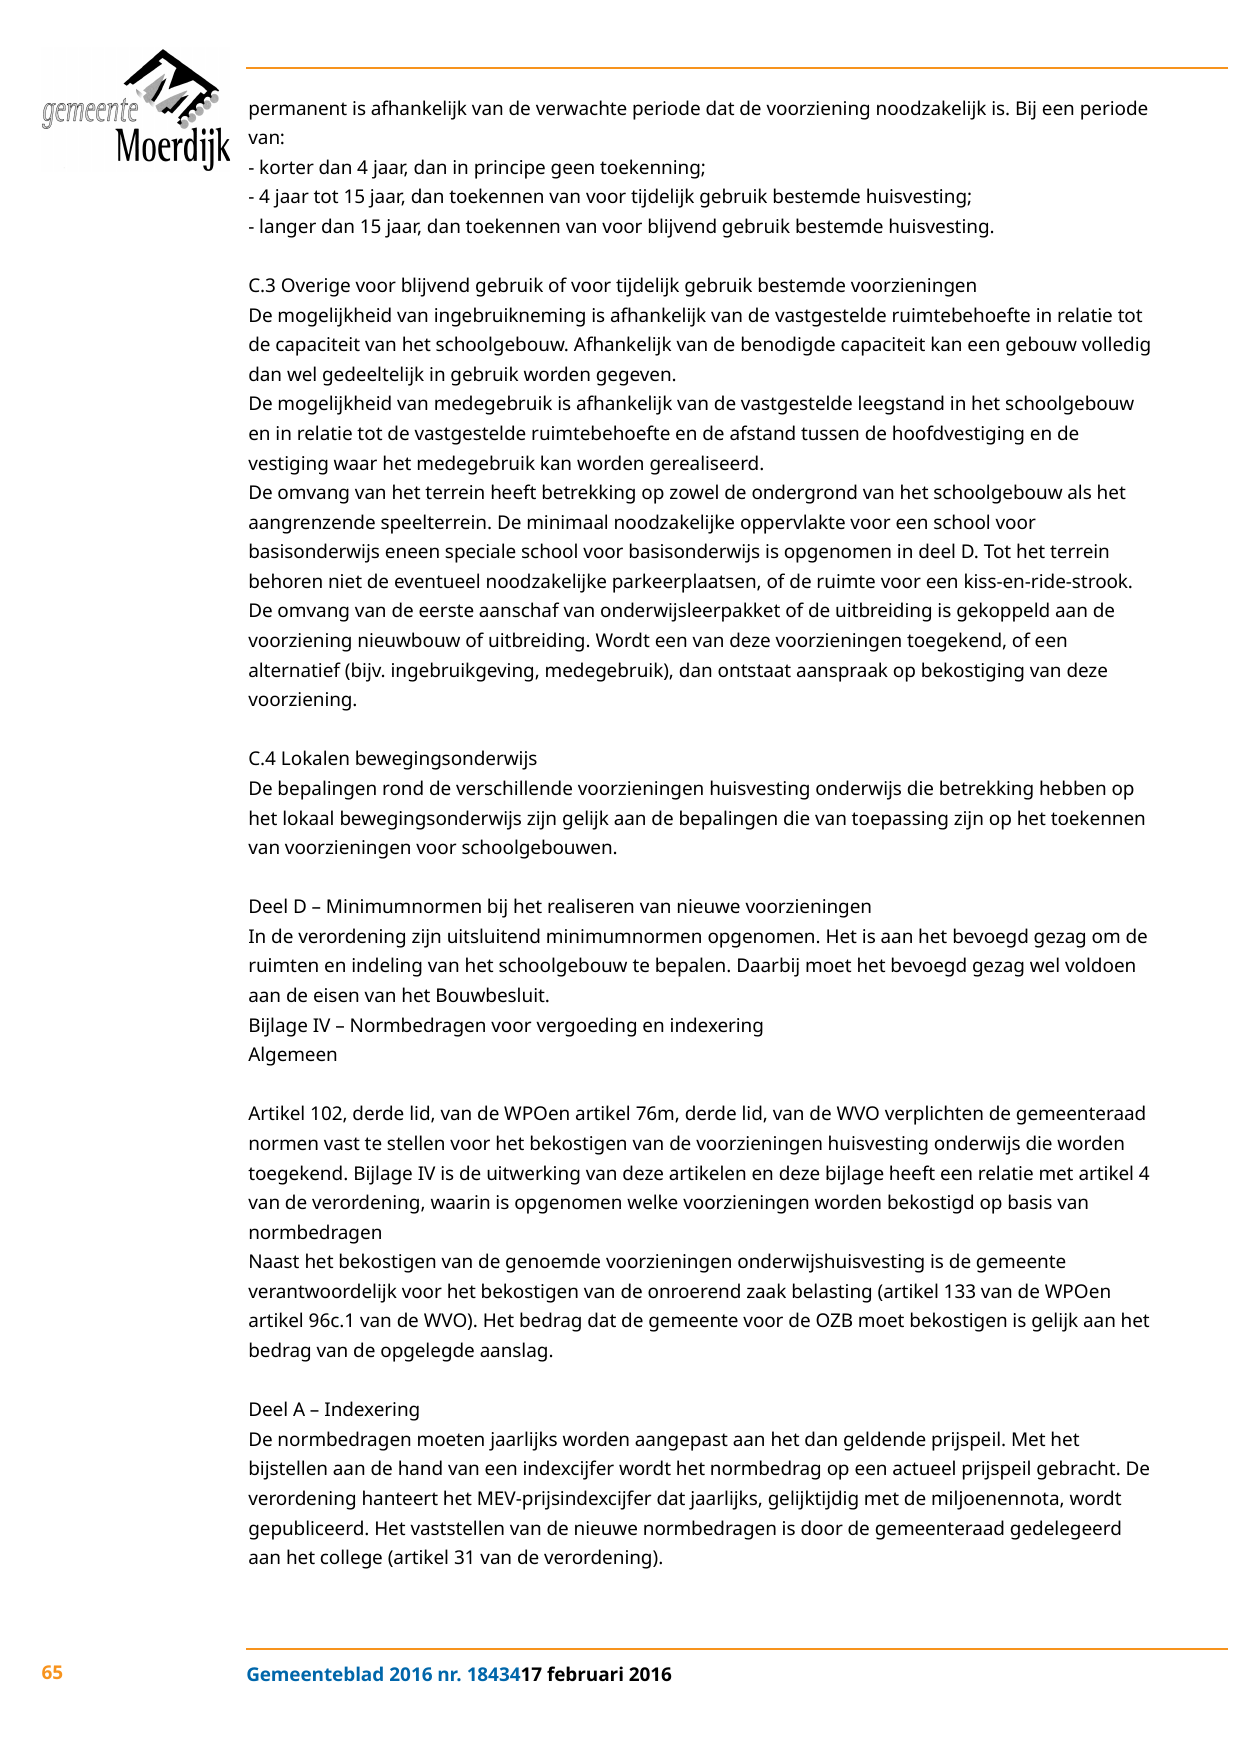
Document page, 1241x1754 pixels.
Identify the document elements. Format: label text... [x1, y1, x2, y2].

text Naast het bekostigen van de genoemde voorzieningen onderwijshuisvesting is de gemeente verantwoordelijk voor het bekostigen van de onroerend zaak belasting (artikel 133 van de WPOen artikel 96c.1 van de WVO). Het bedrag dat de gemeente voor de OZB moet bekostigen is gelijk aan het bedrag van de opgelegde aanslag. [248, 1248, 1152, 1363]
text Bijlage IV – Normbedragen voor vergoeding en indexering [248, 1012, 1152, 1038]
text Deel A – Indexering [248, 1396, 1152, 1422]
text C.4 Lokalen bewegingsonderwijs [248, 746, 1152, 771]
text Deel D – Minimumnormen bij het realiseren van nieuwe voorzieningen [248, 893, 1152, 919]
text permanent is afhankelijk van de verwachte periode dat de voorziening noodzakelijk is. Bij een periode van: [248, 95, 1152, 150]
text - langer dan 15 jaar, dan toekennen van voor blijvend gebruik bestemde huisvesting. [248, 213, 1152, 239]
text De bepalingen rond de verschillende voorzieningen huisvesting onderwijs die betrekking hebben op het lokaal bewegingsonderwijs zijn gelijk aan de bepalingen die van toepassing zijn op het toekennen van voorzieningen voor schoolgebouwen. [248, 775, 1152, 860]
picture [41, 47, 231, 172]
text De normbedragen moeten jaarlijks worden aangepast aan het dan geldende prijspeil. Met het bijstellen aan de hand van een indexcijfer wordt het normbedrag op een actueel prijspeil gebracht. De verordening hanteert het MEV-prijsindexcijfer dat jaarlijks, gelijktijdig met de miljoenennota, wordt gepubliceerd. Het vaststellen van de nieuwe normbedragen is door de gemeenteraad gedelegeerd aan het college (artikel 31 van de verordening). [248, 1426, 1152, 1570]
text In de verordening zijn uitsluitend minimumnormen opgenomen. Het is aan het bevoegd gezag om de ruimten en indeling van het schoolgebouw te bepalen. Daarbij moet het bevoegd gezag wel voldoen aan de eisen van het Bouwbesluit. [248, 923, 1152, 1008]
text De omvang van het terrein heeft betrekking op zowel de ondergrond van het schoolgebouw als het aangrenzende speelterrein. De minimaal noodzakelijke oppervlakte voor een school voor basisonderwijs eneen speciale school voor basisonderwijs is opgenomen in deel D. Tot het terrein behoren niet de eventueel noodzakelijke parkeerplaatsen, of de ruimte voor een kiss-en-ride-strook. [248, 479, 1152, 594]
text - korter dan 4 jaar, dan in principe geen toekenning; [248, 154, 1152, 180]
text - 4 jaar tot 15 jaar, dan toekennen van voor tijdelijk gebruik bestemde huisvesting; [248, 183, 1152, 209]
text De mogelijkheid van medegebruik is afhankelijk van de vastgestelde leegstand in het schoolgebouw en in relatie tot de vastgestelde ruimtebehoefte en de afstand tussen de hoofdvestiging en de vestiging waar het medegebruik kan worden gerealiseerd. [248, 391, 1152, 476]
text De omvang van de eerste aanschaf van onderwijsleerpakket of de uitbreiding is gekoppeld aan de voorziening nieuwbouw of uitbreiding. Wordt een van deze voorzieningen toegekend, of een alternatief (bijv. ingebruikgeving, medegebruik), dan ontstaat aanspraak op bekostiging van deze voorziening. [248, 598, 1152, 712]
text Artikel 102, derde lid, van de WPOen artikel 76m, derde lid, van de WVO verplichten de gemeenteraad normen vast te stellen voor het bekostigen van de voorzieningen huisvesting onderwijs die worden toegekend. Bijlage IV is de uitwerking van deze artikelen en deze bijlage heeft een relatie met artikel 4 van de verordening, waarin is opgenomen welke voorzieningen worden bekostigd op basis van normbedragen [248, 1101, 1152, 1245]
text C.3 Overige voor blijvend gebruik of voor tijdelijk gebruik bestemde voorzieningen [248, 272, 1152, 298]
text Algemeen [248, 1041, 1152, 1067]
text De mogelijkheid van ingebruikneming is afhankelijk van de vastgestelde ruimtebehoefte in relatie tot de capaciteit van het schoolgebouw. Afhankelijk van de benodigde capaciteit kan een gebouw volledig dan wel gedeeltelijk in gebruik worden gegeven. [248, 302, 1152, 387]
